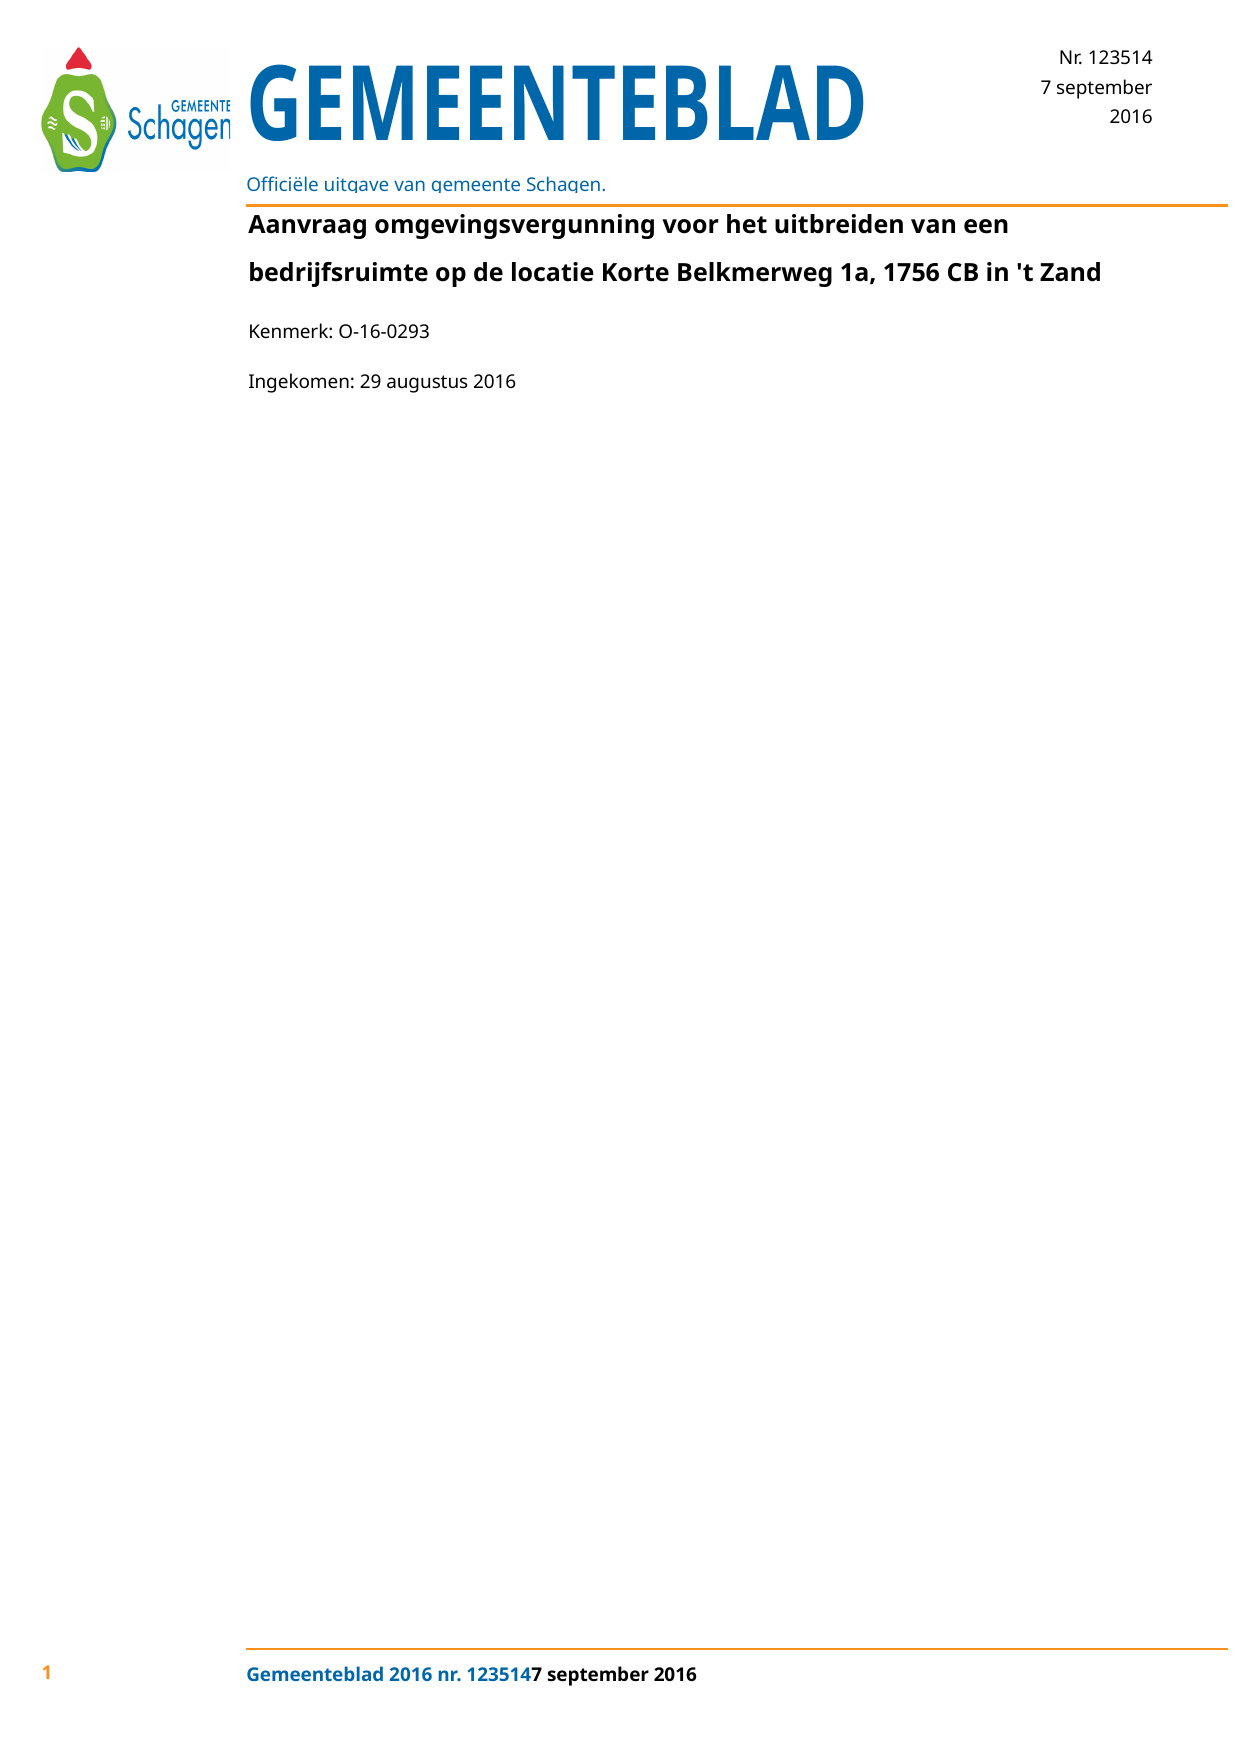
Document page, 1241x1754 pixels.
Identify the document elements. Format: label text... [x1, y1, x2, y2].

picture [41, 47, 231, 172]
text Ingekomen: 29 augustus 2016 [248, 368, 1152, 394]
text Kenmerk: O-16-0293 [248, 318, 1152, 344]
text Aanvraag omgevingsvergunning voor het uitbreiden van een bedrijfsruimte op de locatie Korte Belkmerweg 1a, 1756 CB in 't Zand [248, 207, 1152, 288]
